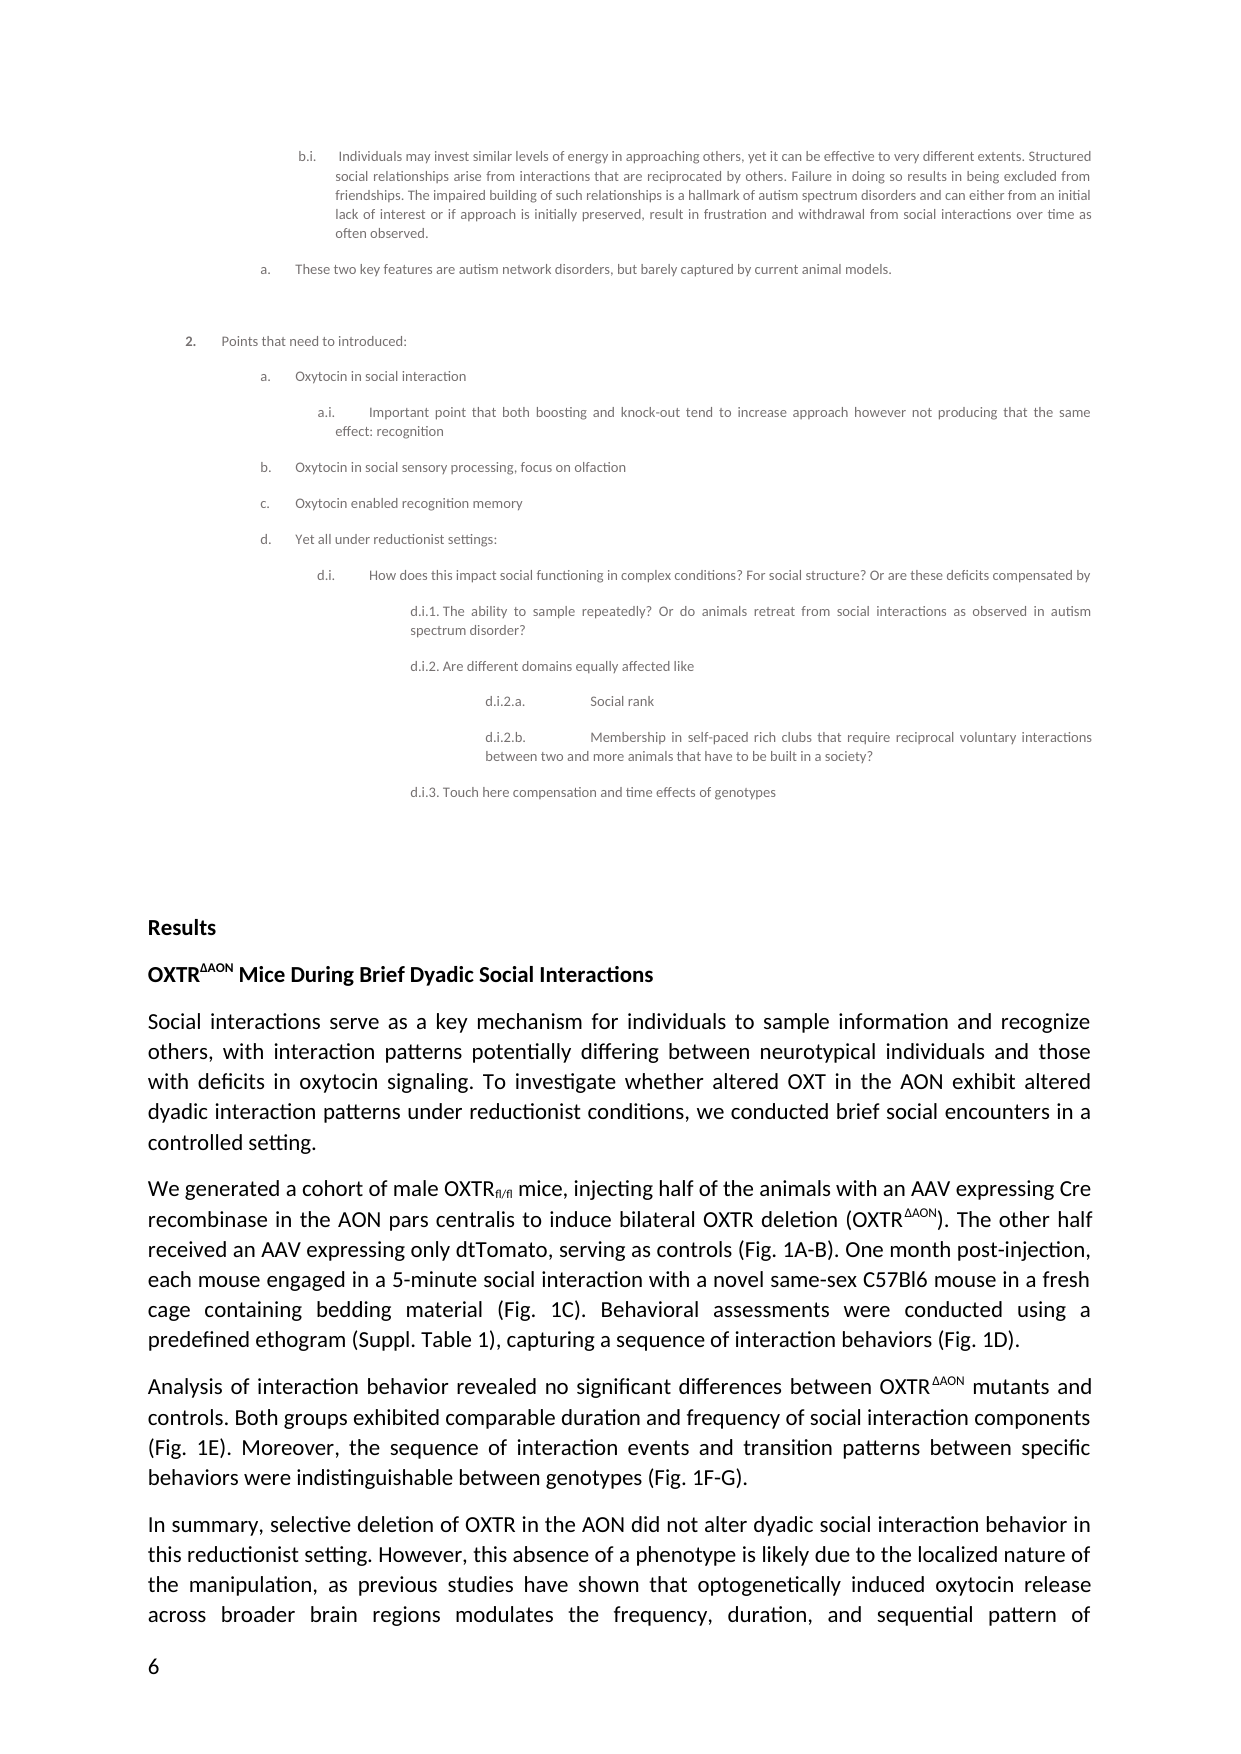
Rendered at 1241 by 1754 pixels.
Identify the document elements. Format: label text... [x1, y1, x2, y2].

list Touch here compensation and time effects of genotypes [410, 783, 1093, 801]
text Analysis of interaction behavior revealed no significant differences between OXTRΔAON mutants and controls. Both groups exhibited comparable duration and frequency of social interaction components (Fig. 1E). Moreover, the sequence of interaction events and transition patterns between specific behaviors were indistinguishable between genotypes (Fig. 1F-G). [148, 1372, 1093, 1491]
list Oxytocin in social interaction [260, 368, 1093, 385]
list Important point that both boosting and knock-out tend to increase approach however not producing that the same effect: recognition [335, 403, 1093, 440]
text In summary, selective deletion of OXTR in the AON did not alter dyadic social interaction behavior in this reductionist setting. However, this absence of a phenotype is likely due to the localized nature of the manipulation, as previous studies have shown that optogenetically induced oxytocin release across broader brain regions modulates the frequency, duration, and sequential pattern of [148, 1510, 1093, 1628]
list Oxytocin in social sensory processing, focus on olfaction [260, 458, 1093, 476]
list These two key features are autism network disorders, but barely captured by current animal models. [260, 260, 1093, 278]
text Social interactions serve as a key mechanism for individuals to sample information and recognize others, with interaction patterns potentially differing between neurotypical individuals and those with deficits in oxytocin signaling. To investigate whether altered OXT in the AON exhibit altered dyadic interaction patterns under reductionist conditions, we conducted brief social encounters in a controlled setting. [148, 1007, 1093, 1156]
text We generated a cohort of male OXTRfl/fl mice, injecting half of the animals with an AAV expressing Cre recombinase in the AON pars centralis to induce bilateral OXTR deletion (OXTRΔAON). The other half received an AAV expressing only dtTomato, serving as controls (Fig. 1A-B). One month post-injection, each mouse engaged in a 5-minute social interaction with a novel same-sex C57Bl6 mouse in a fresh cage containing bedding material (Fig. 1C). Behavioral assessments were conducted using a predefined ethogram (Suppl. Table 1), capturing a sequence of interaction behaviors (Fig. 1D). [148, 1174, 1093, 1353]
list The ability to sample repeatedly? Or do animals retreat from social interactions as observed in autism spectrum disorder? [410, 602, 1093, 639]
list How does this impact social functioning in complex conditions? For social structure? Or are these deficits compensated by [335, 566, 1093, 584]
text Results [148, 913, 1093, 941]
list Membership in self-paced rich clubs that require reciprocal voluntary interactions between two and more animals that have to be built in a society? [485, 728, 1093, 765]
list Individuals may invest similar levels of energy in approaching others, yet it can be effective to very different extents. Structured social relationships arise from interactions that are reciprocated by others. Failure in doing so results in being excluded from friendships. The impaired building of such relationships is a hallmark of autism spectrum disorders and can either from an initial lack of interest or if approach is initially preserved, result in frustration and withdrawal from social interactions over time as often observed. [316, 148, 1093, 242]
list Social rank [485, 693, 1093, 710]
list Yet all under reductionist settings: [260, 530, 1093, 548]
list Points that need to introduced: [185, 332, 1093, 349]
text OXTRΔAON Mice During Brief Dyadic Social Interactions [148, 960, 1093, 988]
list Are different domains equally affected like [410, 657, 1093, 674]
list Oxytocin enabled recognition memory [260, 494, 1093, 512]
